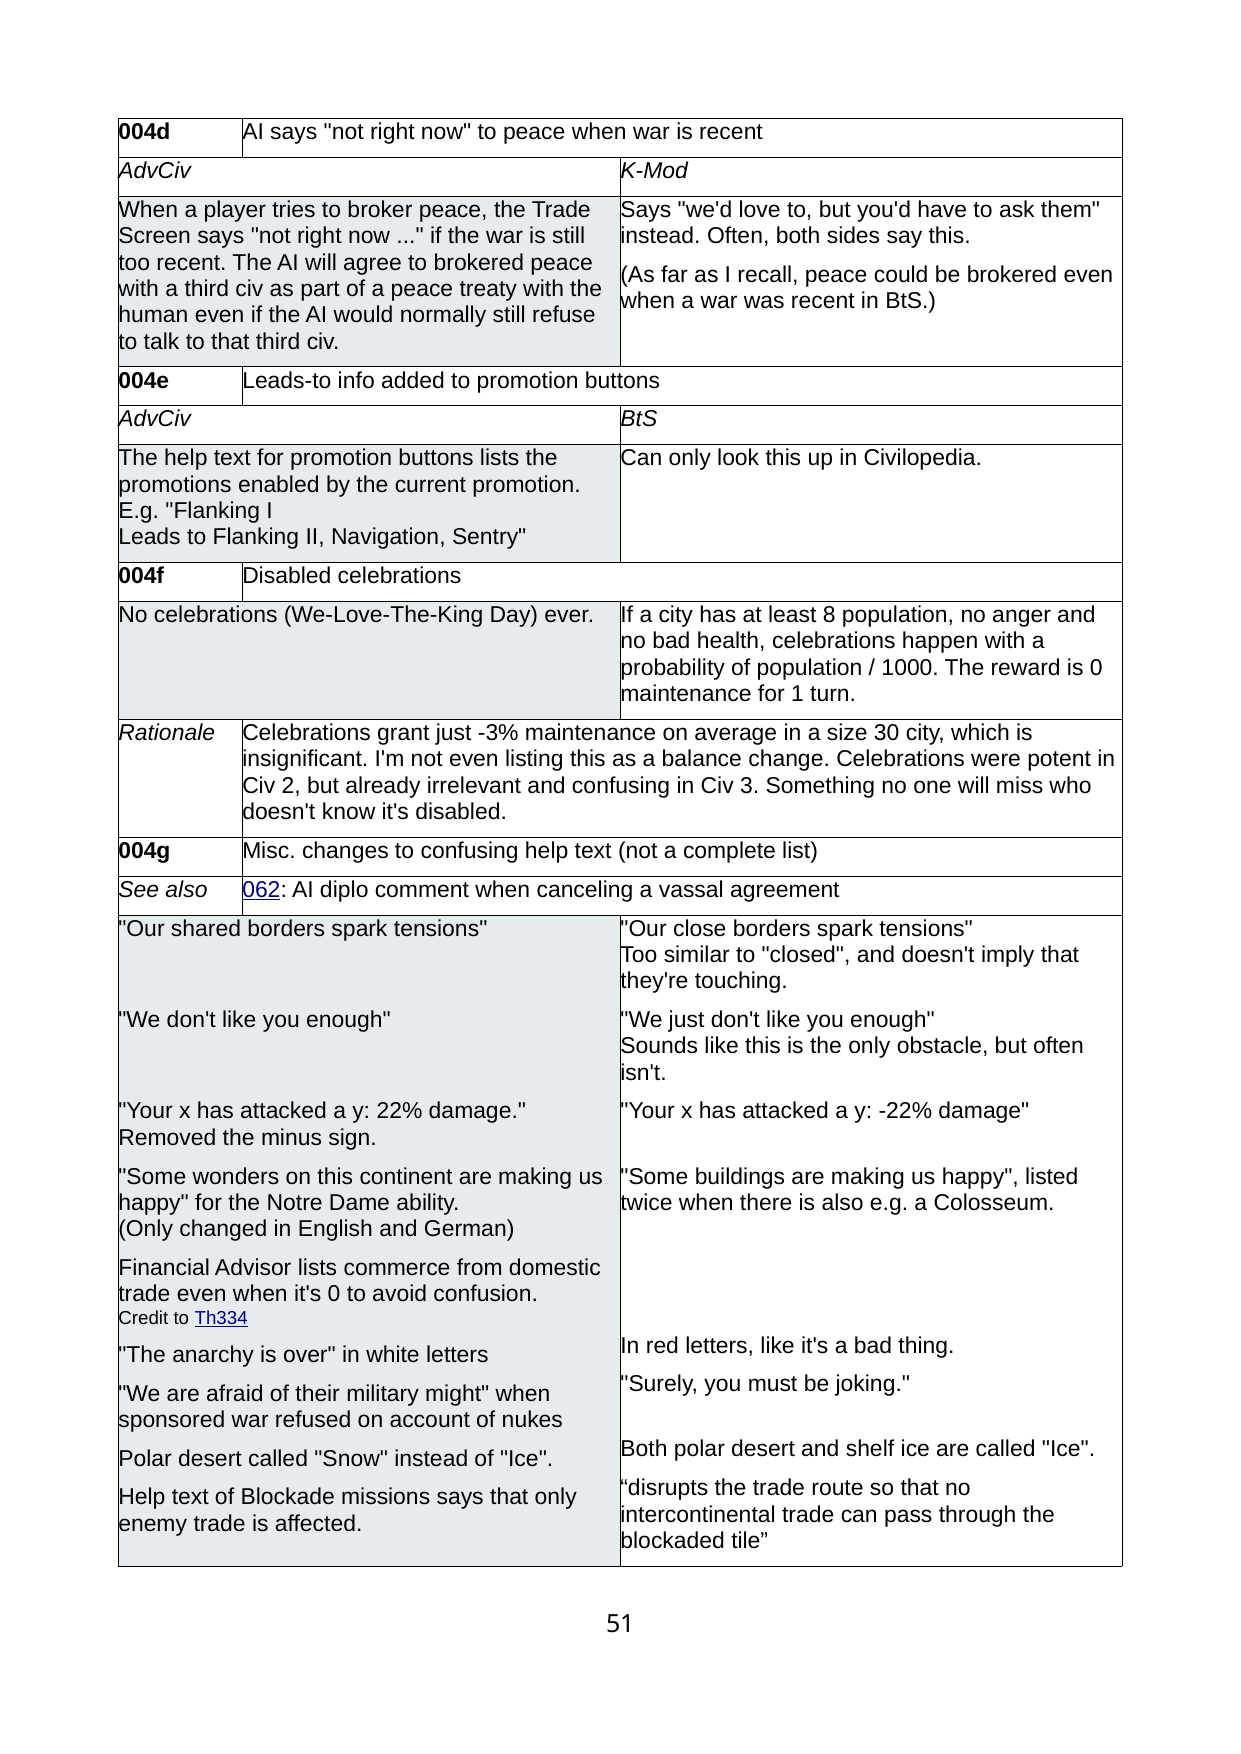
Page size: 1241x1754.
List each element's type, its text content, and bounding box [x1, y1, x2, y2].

table_cell No celebrations (We-Love-The-King Day) ever. [119, 602, 620, 719]
table_cell When a player tries to broker peace, the Trade Screen says "not right now ..." if the war is still too recent. The AI will agree to brokered peace with a third civ as part of a peace treaty with the human even if the AI would normally still refuse to talk to that third civ. [119, 197, 620, 366]
table_cell 004g [119, 838, 242, 876]
table_cell AI says "not right now" to peace when war is recent [243, 119, 1122, 157]
table_cell "Our close borders spark tensions" Too similar to "closed", and doesn't imply that they're touching. "We just don't like you enough" Sounds like this is the only obstacle, but often isn't. "Your x has attacked a y: -22% damage" "Some buildings are making us happy", listed twice when there is also e.g. a Colosseum. In red letters, like it's a bad thing. "Surely, you must be joking." Both polar desert and shelf ice are called "Ice". “disrupts the trade route so that no intercontinental trade can pass through the blockaded tile” [621, 916, 1122, 1566]
table_cell AdvCiv [119, 158, 620, 196]
table_cell BtS [621, 406, 1122, 444]
table_cell Celebrations grant just -3% maintenance on average in a size 30 city, which is insignificant. I'm not even listing this as a balance change. Celebrations were potent in Civ 2, but already irrelevant and confusing in Civ 3. Something no one will miss who doesn't know it's disabled. [243, 720, 1122, 837]
table_cell If a city has at least 8 population, no anger and no bad health, celebrations happen with a probability of population / 1000. The reward is 0 maintenance for 1 turn. [621, 602, 1122, 719]
table_cell Disabled celebrations [243, 563, 1122, 601]
table_cell The help text for promotion buttons lists the promotions enabled by the current promotion. E.g. "Flanking I Leads to Flanking II, Navigation, Sentry" [119, 445, 620, 562]
table_cell AdvCiv [119, 406, 620, 444]
table_cell "Our shared borders spark tensions" "We don't like you enough" "Your x has attacked a y: 22% damage." Removed the minus sign. "Some wonders on this continent are making us happy" for the Notre Dame ability. (Only changed in English and German) Financial Advisor lists commerce from domestic trade even when it's 0 to avoid confusion. Credit to Th334 "The anarchy is over" in white letters "We are afraid of their military might" when sponsored war refused on account of nukes Polar desert called "Snow" instead of "Ice". Help text of Blockade missions says that only enemy trade is affected. [119, 916, 620, 1566]
table_cell K-Mod [621, 158, 1122, 196]
table_cell See also [119, 877, 242, 914]
table_cell Misc. changes to confusing help text (not a complete list) [243, 838, 1122, 876]
table_cell 004f [119, 563, 242, 601]
table_cell 062: AI diplo comment when canceling a vassal agreement [243, 877, 1122, 914]
table_cell Leads-to info added to promotion buttons [243, 367, 1122, 405]
table_cell Says "we'd love to, but you'd have to ask them" instead. Often, both sides say this. (As far as I recall, peace could be brokered even when a war was recent in BtS.) [621, 197, 1122, 366]
table_cell 004d [119, 119, 242, 157]
table_cell Rationale [119, 720, 242, 837]
table_cell 004e [119, 367, 242, 405]
table_cell Can only look this up in Civilopedia. [621, 445, 1122, 562]
